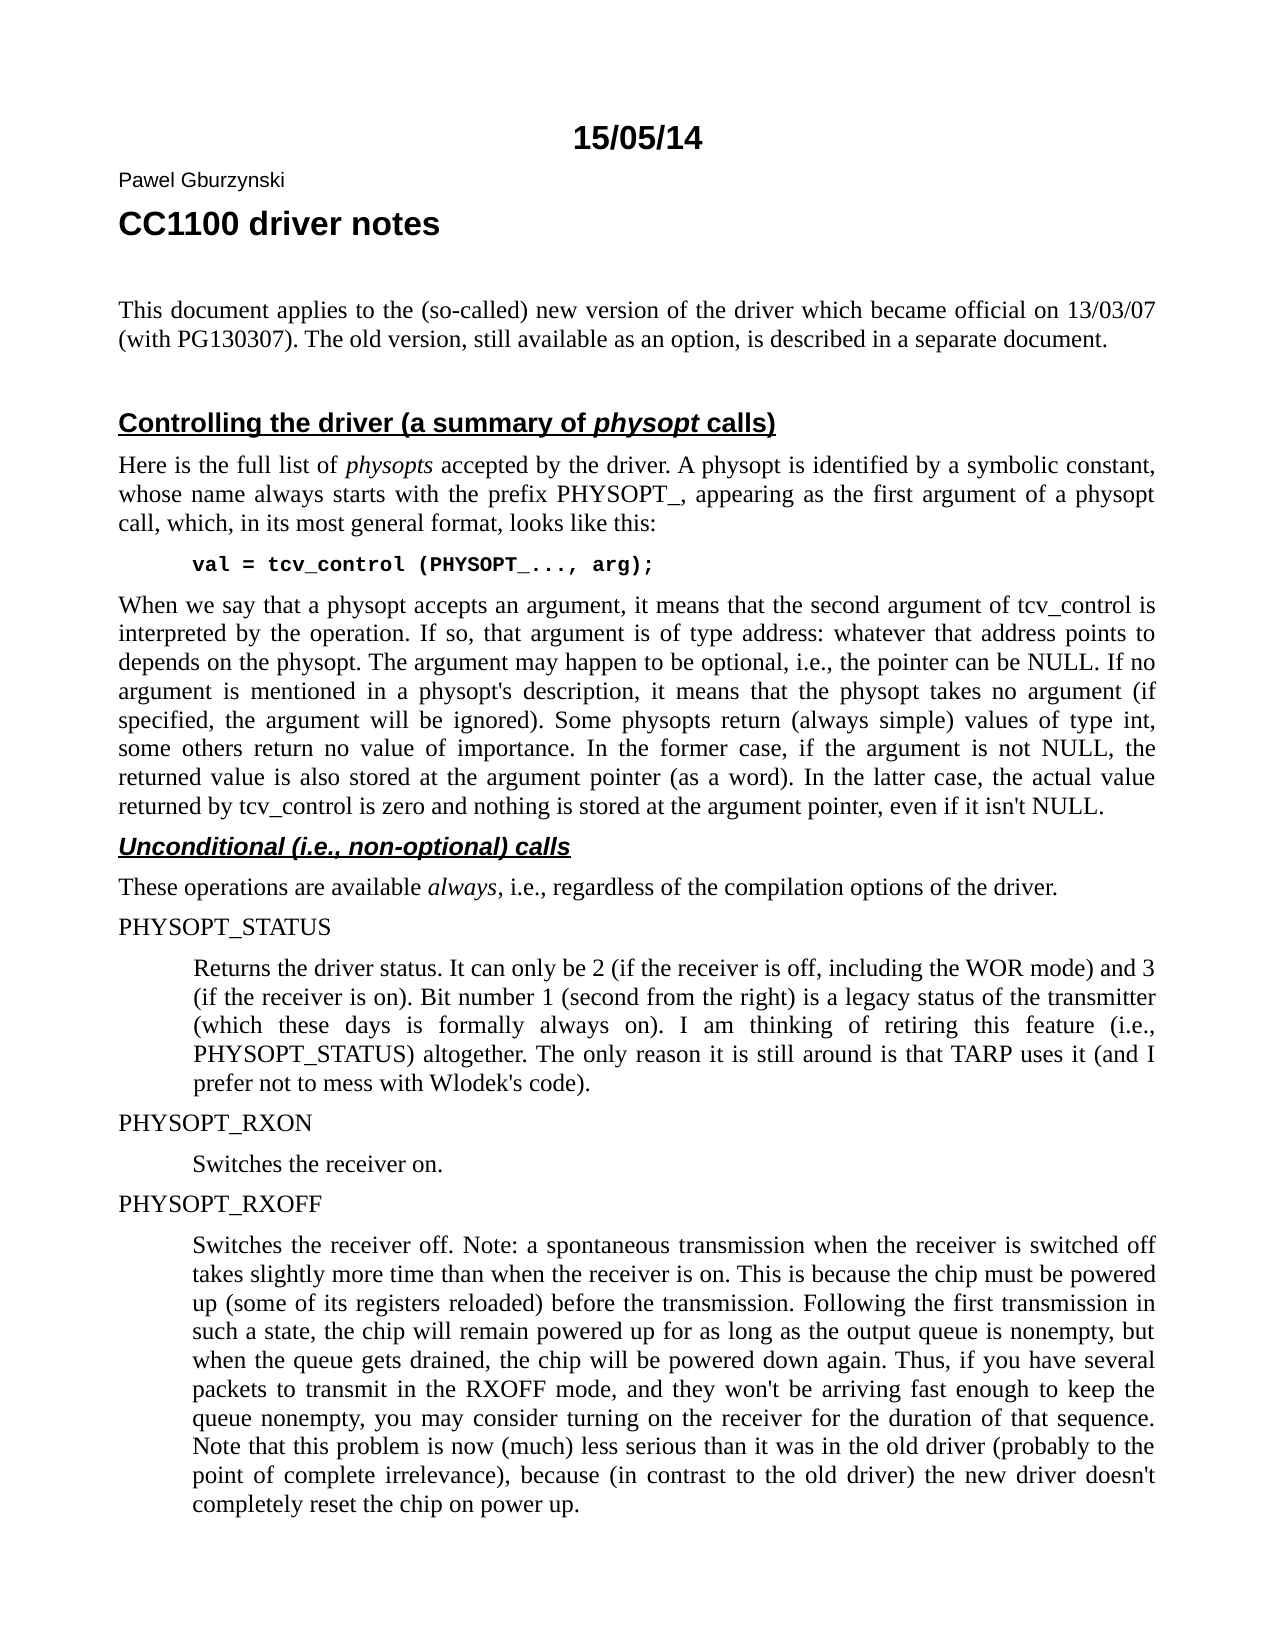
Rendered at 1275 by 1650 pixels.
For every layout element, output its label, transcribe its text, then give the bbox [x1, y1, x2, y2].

subtitle 15/05/14 [118, 118, 1157, 157]
text val = tcv_control (PHYSOPT_..., arg); [118, 548, 1157, 578]
subtitle Unconditional (i.e., non-optional) calls [118, 831, 1157, 860]
text PHYSOPT_RXOFF [118, 1189, 1157, 1218]
subtitle Pawel Gburzynski [118, 168, 1157, 192]
subtitle Controlling the driver (a summary of physopt calls) [118, 407, 1157, 438]
text These operations are available always, i.e., regardless of the compilation options of the driver. [118, 872, 1157, 901]
text Switches the receiver off. Note: a spontaneous transmission when the receiver is switched off takes slightly more time than when the receiver is on. This is because the chip must be powered up (some of its registers reloaded) before the transmission. Following the first transmission in such a state, the chip will remain powered up for as long as the output queue is nonempty, but when the queue gets drained, the chip will be powered down again. Thus, if you have several packets to transmit in the RXOFF mode, and they won't be arriving fast enough to keep the queue nonempty, you may consider turning on the receiver for the duration of that sequence. Note that this problem is now (much) less serious than it was in the old driver (probably to the point of complete irrelevance), because (in contrast to the old driver) the new driver doesn't completely reset the chip on power up. [192, 1230, 1157, 1518]
text PHYSOPT_STATUS [118, 912, 1157, 941]
text Returns the driver status. It can only be 2 (if the receiver is off, including the WOR mode) and 3 (if the receiver is on). Bit number 1 (second from the right) is a legacy status of the transmitter (which these days is formally always on). I am thinking of retiring this feature (i.e., PHYSOPT_STATUS) altogether. The only reason it is still around is that TARP uses it (and I prefer not to mess with Wlodek's code). [193, 953, 1157, 1097]
text When we say that a physopt accepts an argument, it means that the second argument of tcv_control is interpreted by the operation. If so, that argument is of type address: whatever that address points to depends on the physopt. The argument may happen to be optional, i.e., the pointer can be NULL. If no argument is mentioned in a physopt's description, it means that the physopt takes no argument (if specified, the argument will be ignored). Some physopts return (always simple) values of type int, some others return no value of importance. In the former case, if the argument is not NULL, the returned value is also stored at the argument pointer (as a word). In the latter case, the actual value returned by tcv_control is zero and nothing is stored at the argument pointer, even if it isn't NULL. [118, 590, 1157, 820]
text Switches the receiver on. [192, 1149, 1157, 1178]
text Here is the full list of physopts accepted by the driver. A physopt is identified by a symbolic constant, whose name always starts with the prefix PHYSOPT_, appearing as the first argument of a physopt call, which, in its most general format, looks like this: [118, 450, 1157, 537]
text This document applies to the (so-called) new version of the driver which became official on 13/03/07 (with PG130307). The old version, still available as an option, is described in a separate document. [118, 295, 1157, 352]
text PHYSOPT_RXON [118, 1108, 1157, 1137]
subtitle CC1100 driver notes [118, 204, 1157, 243]
